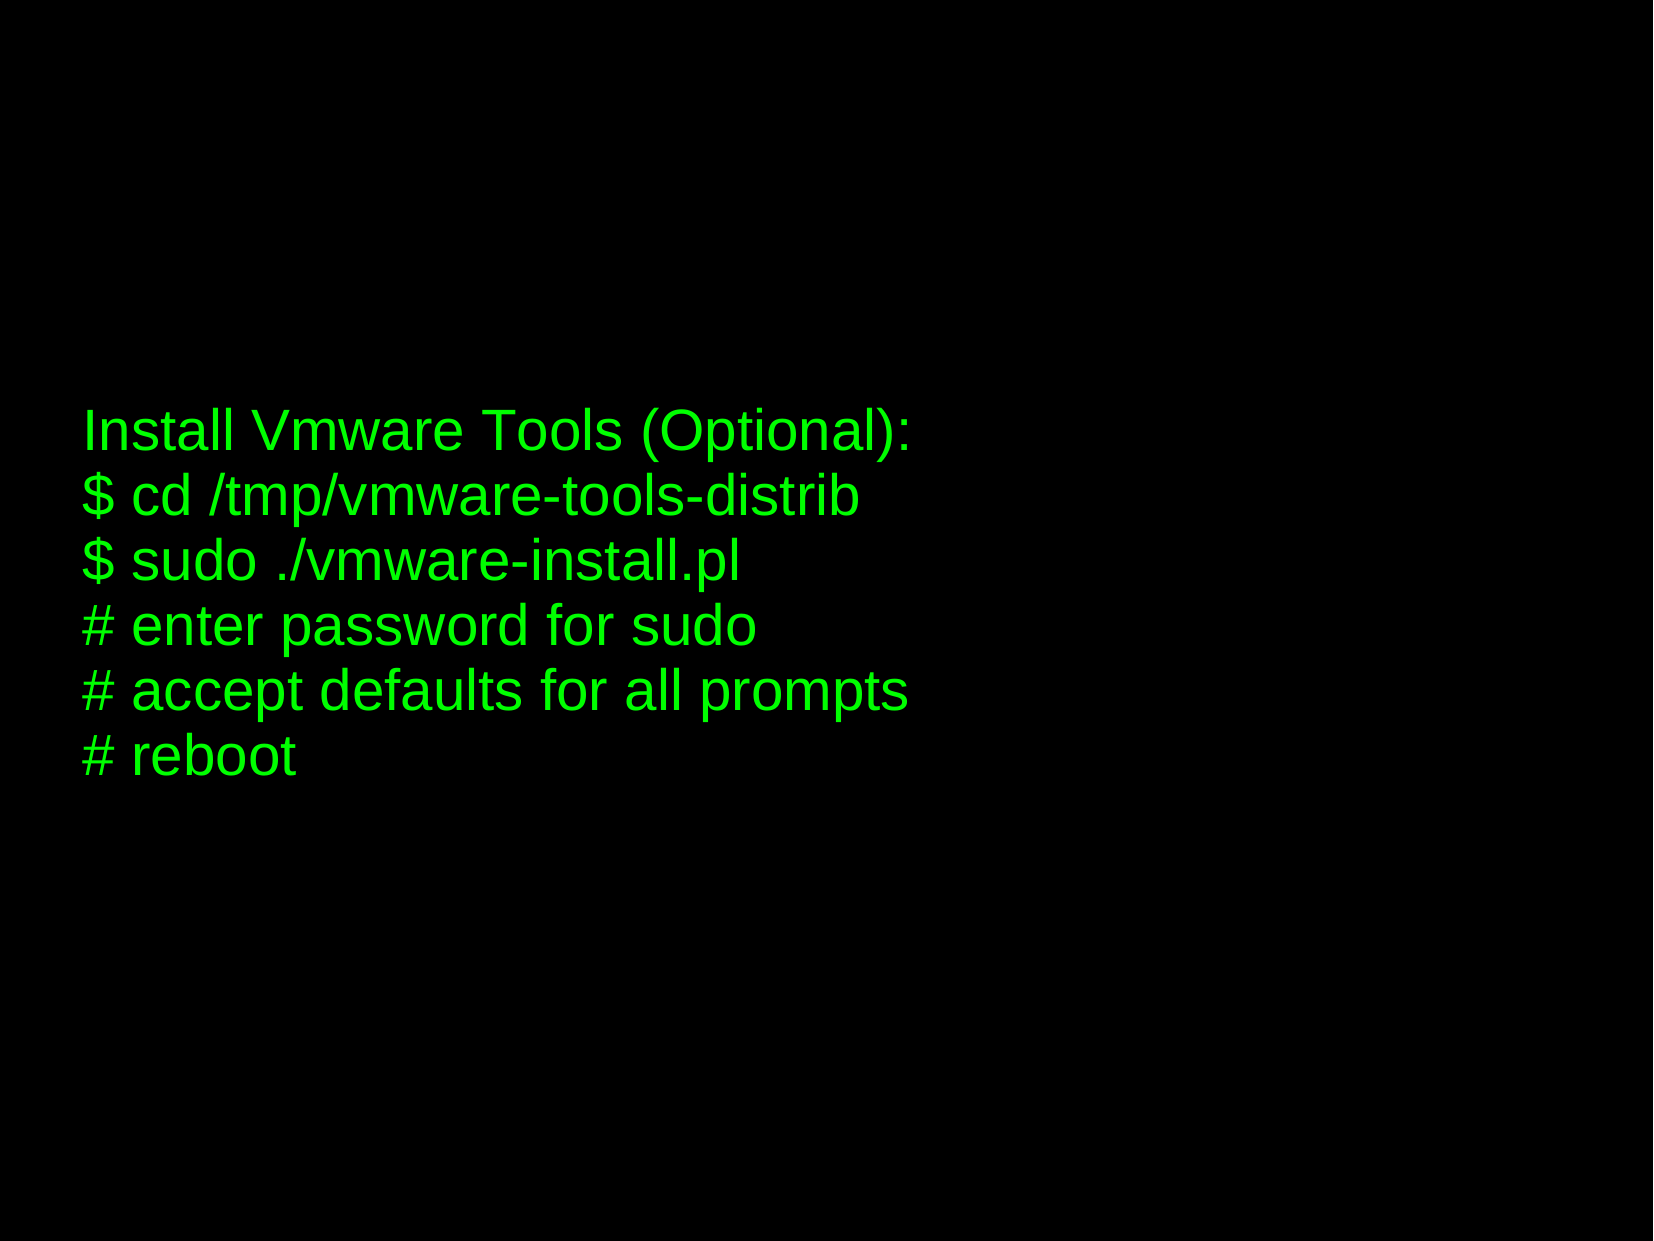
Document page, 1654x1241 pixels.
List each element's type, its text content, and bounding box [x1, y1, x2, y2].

title Install Vmware Tools (Optional): $ cd /tmp/vmware-tools-distrib $ sudo ./vmware-install.pl # enter password for sudo # accept defaults for all prompts # reboot [82, 49, 1571, 1201]
